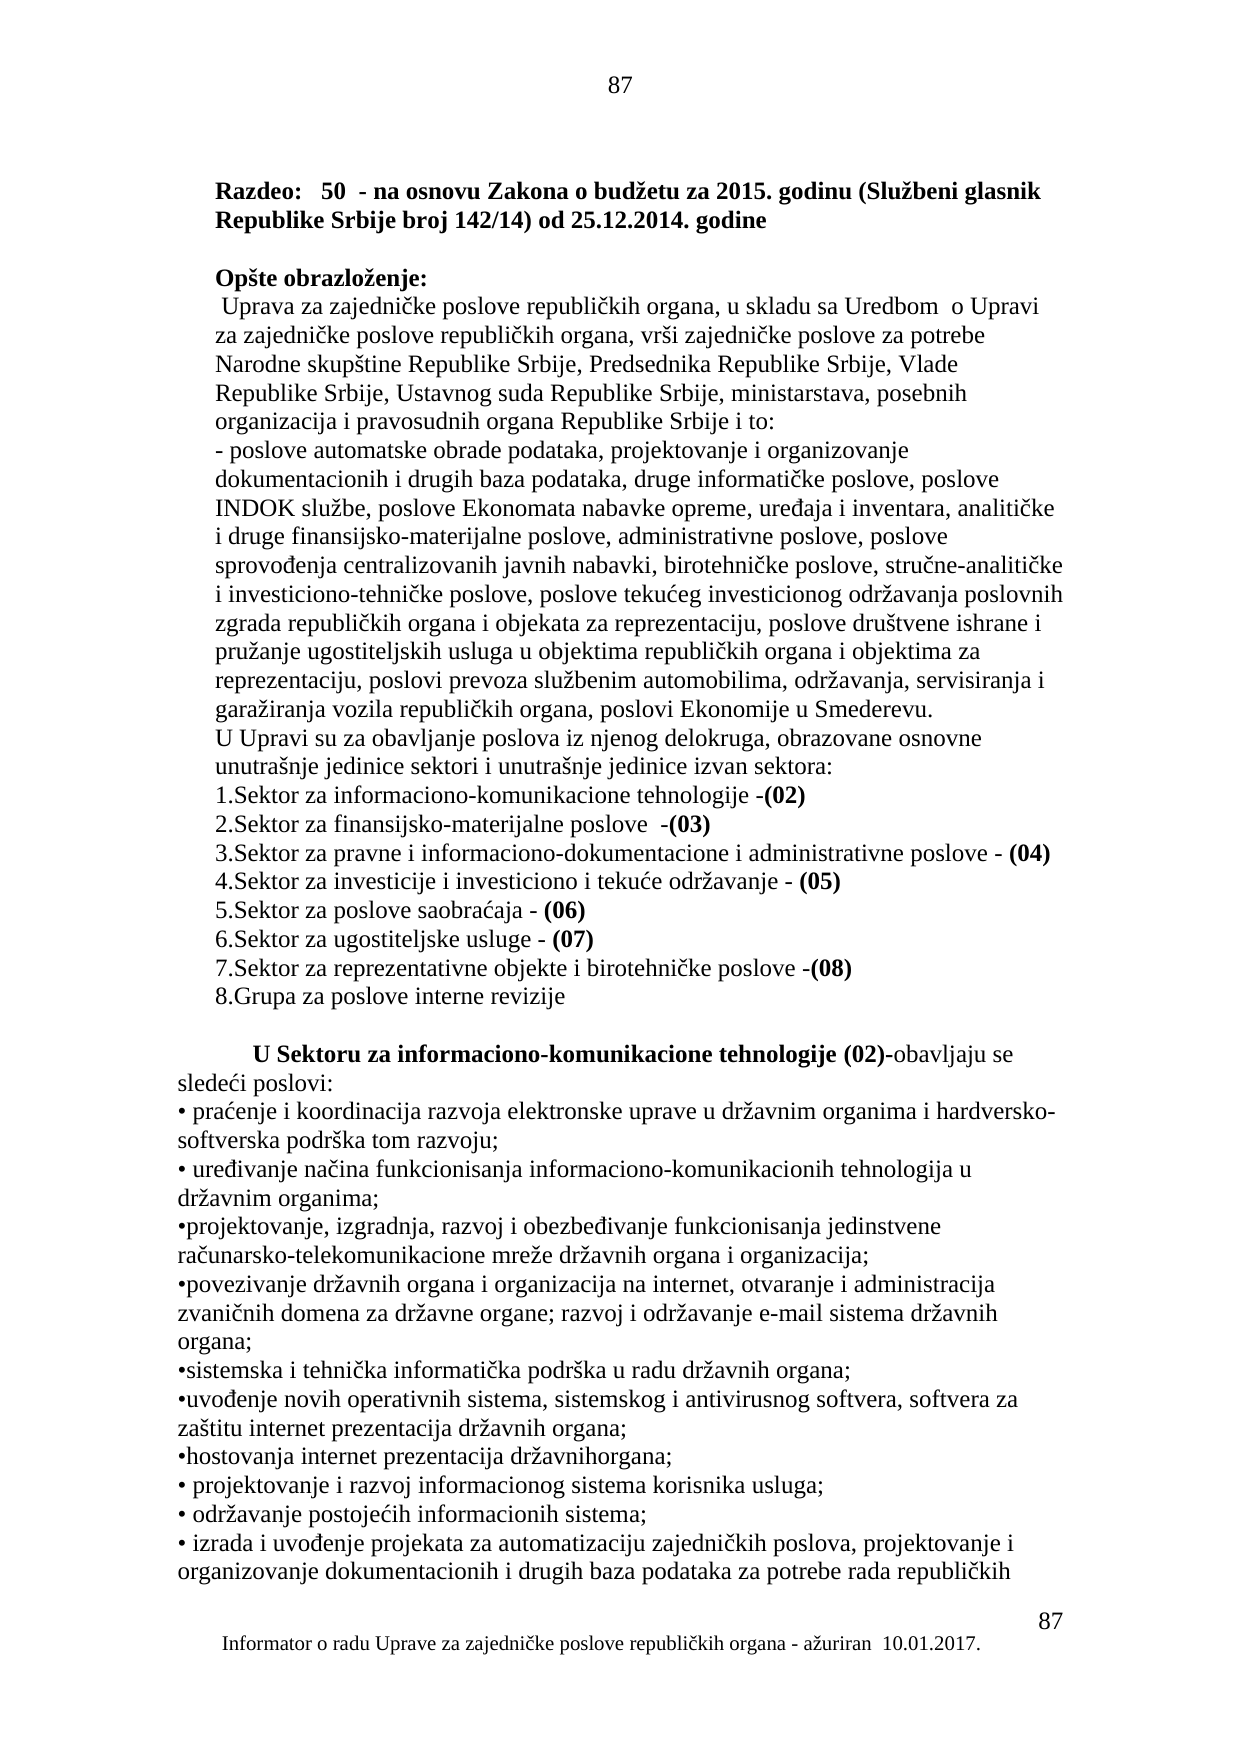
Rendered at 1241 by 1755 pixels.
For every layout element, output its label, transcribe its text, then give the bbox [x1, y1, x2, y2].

text Razdeo: 50 - na osnovu Zakona o budžetu za 2015. godinu (Službeni glasnik Republike Srbije broj 142/14) od 25.12.2014. godine Opšte obrazloženje: Uprava za zajedničke poslove republičkih organa, u skladu sa Uredbom o Upravi za zajedničke poslove republičkih organa, vrši zajedničke poslove za potrebe Narodne skupštine Republike Srbije, Predsednika Republike Srbije, Vlade Republike Srbije, Ustavnog suda Republike Srbije, ministarstava, posebnih organizacija i pravosudnih organa Republike Srbije i to: - poslove automatske obrade podataka, projektovanje i organizovanje dokumentacionih i drugih baza podataka, druge informatičke poslove, poslove INDOK službe, poslove Ekonomata nabavke opreme, uređaja i inventara, analitičke i druge finansijsko-materijalne poslove, administrativne poslove, poslove sprovođenja centralizovanih javnih nabavki, birotehničke poslove, stručne-analitičke i investiciono-tehničke poslove, poslove tekućeg investicionog održavanja poslovnih zgrada republičkih organa i objekata za reprezentaciju, poslove društvene ishrane i pružanje ugostitelјskih usluga u objektima republičkih organa i objektima za reprezentaciju, poslovi prevoza službenim automobilima, održavanja, servisiranja i garažiranja vozila republičkih organa, poslovi Ekonomije u Smederevu. [177, 148, 1063, 723]
text U Upravi su za obavlјanje poslova iz njenog delokruga, obrazovane osnovne unutrašnje jedinice sektori i unutrašnje jedinice izvan sektora: 1.Sektor za informaciono-komunikacione tehnologije -(02) 2.Sektor za finansijsko-materijalne poslove -(03) 3.Sektor za pravne i informaciono-dokumentacione i administrativne poslove - (04) 4.Sektor za investicije i investiciono i tekuće održavanje - (05) 5.Sektor za poslove saobraćaja - (06) 6.Sektor za ugostitelјske usluge - (07) 7.Sektor za reprezentativne objekte i birotehničke poslove -(08) 8.Grupa za poslove interne revizije [177, 723, 1063, 1010]
text U Sektoru za informaciono-komunikacione tehnologije (02)-obavlјaju se sledeći poslovi: • praćenje i koordinacija razvoja elektronske uprave u državnim organima i hardversko-softverska podrška tom razvoju; • uređivanje načina funkcionisanja informaciono-komunikacionih tehnologija u državnim organima; •projektovanje, izgradnja, razvoj i obezbeđivanje funkcionisanja jedinstvene računarsko-telekomunikacione mreže državnih organa i organizacija; •povezivanje državnih organa i organizacija na internet, otvaranje i administracija zvaničnih domena za državne organe; razvoj i održavanje e-mail sistema državnih organa; •sistemska i tehnička informatička podrška u radu državnih organa; •uvođenje novih operativnih sistema, sistemskog i antivirusnog softvera, softvera za zaštitu internet prezentacija državnih organa; •hostovanja internet prezentacija državnihorgana; • projektovanje i razvoj informacionog sistema korisnika usluga; • održavanje postojećih informacionih sistema; • izrada i uvođenje projekata za automatizaciju zajedničkih poslova, projektovanje i organizovanje dokumentacionih i drugih baza podataka za potrebe rada republičkih [162, 1010, 1063, 1585]
